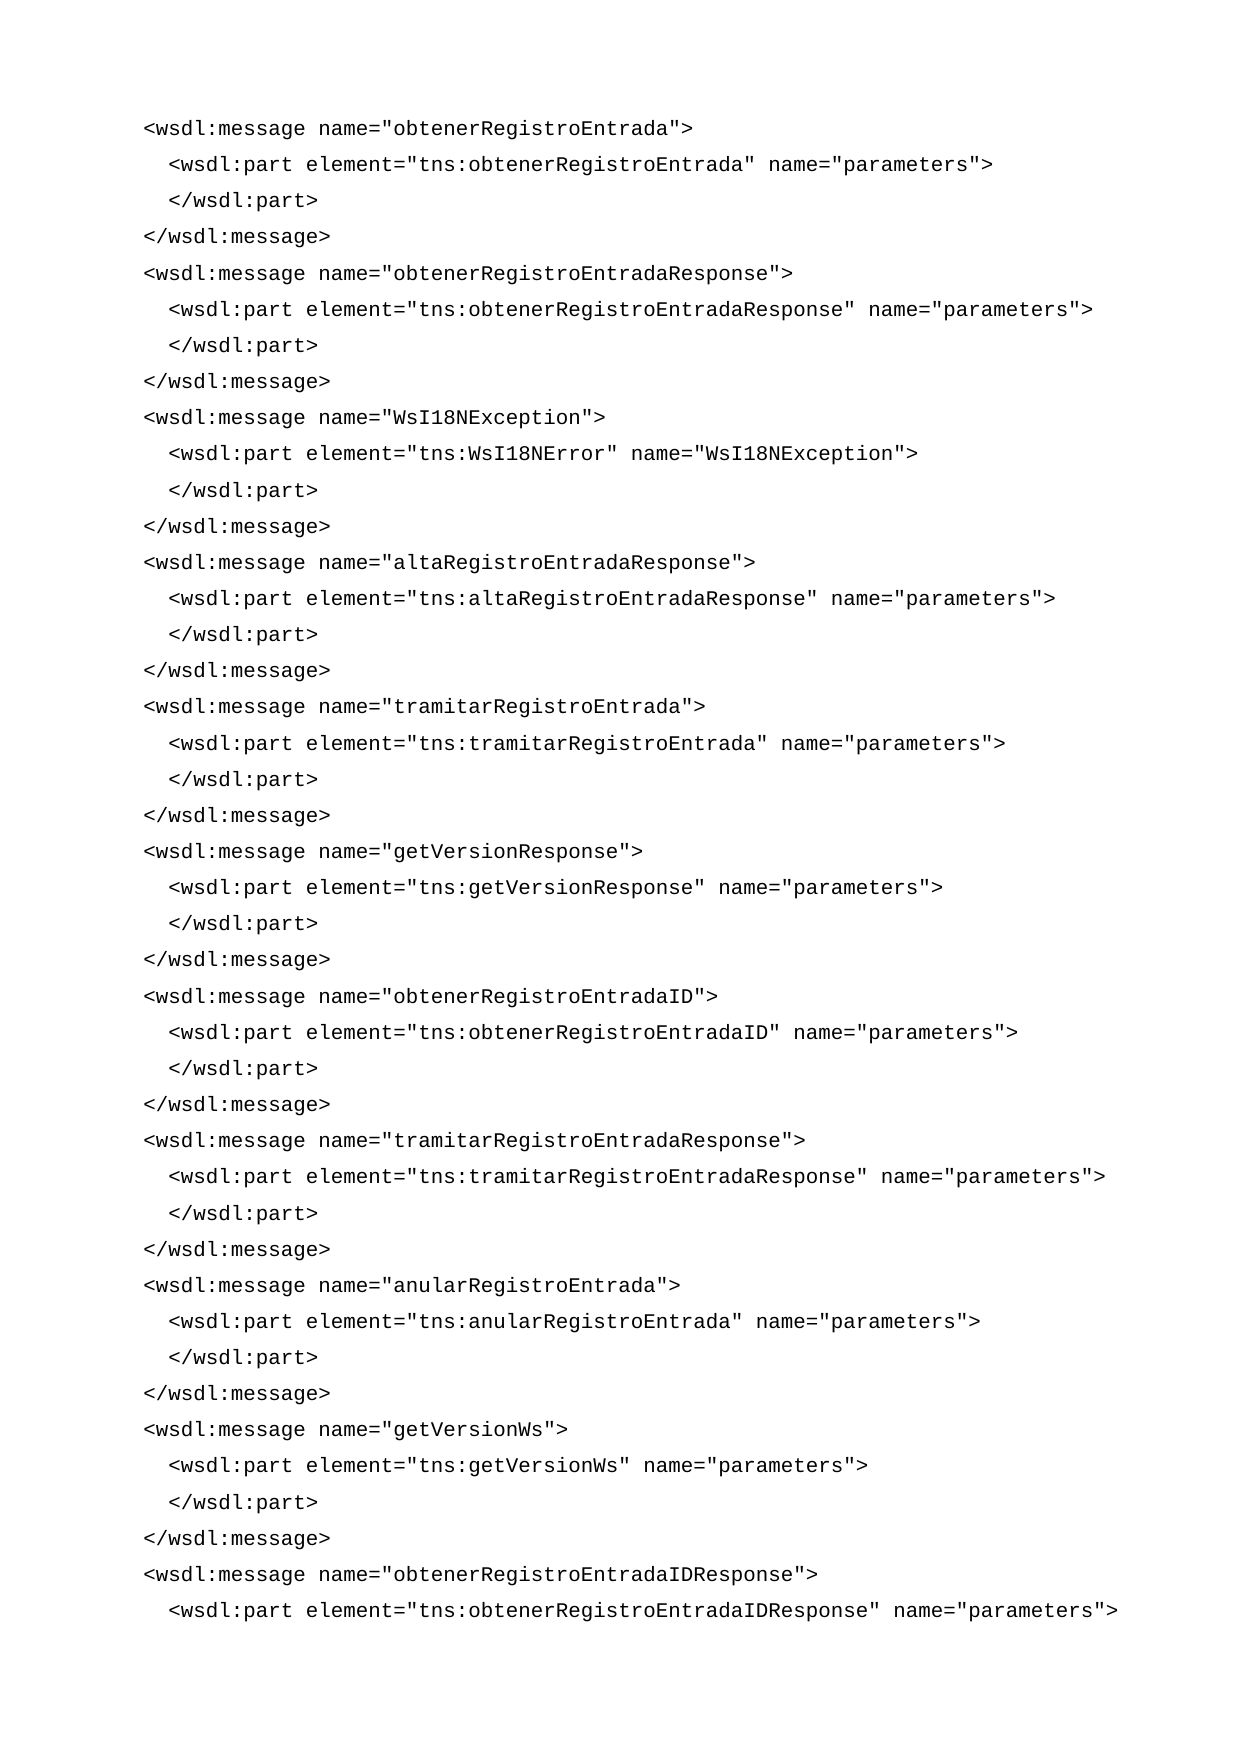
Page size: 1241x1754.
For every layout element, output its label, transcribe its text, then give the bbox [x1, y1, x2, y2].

text </wsdl:message> [118, 227, 1122, 250]
text <wsdl:part element="tns:tramitarRegistroEntrada" name="parameters"> [118, 733, 1122, 756]
text </wsdl:message> [118, 371, 1122, 395]
text </wsdl:part> [118, 479, 1122, 503]
text </wsdl:part> [118, 769, 1122, 792]
text </wsdl:part> [118, 335, 1122, 359]
text <wsdl:message name="obtenerRegistroEntradaIDResponse"> [118, 1564, 1122, 1588]
text <wsdl:part element="tns:obtenerRegistroEntradaID" name="parameters"> [118, 1022, 1122, 1045]
text <wsdl:part element="tns:getVersionResponse" name="parameters"> [118, 877, 1122, 901]
text </wsdl:message> [118, 1528, 1122, 1551]
text <wsdl:message name="tramitarRegistroEntrada"> [118, 696, 1122, 720]
text <wsdl:part element="tns:altaRegistroEntradaResponse" name="parameters"> [118, 588, 1122, 612]
text <wsdl:message name="obtenerRegistroEntradaResponse"> [118, 263, 1122, 286]
text </wsdl:part> [118, 190, 1122, 214]
text </wsdl:part> [118, 913, 1122, 937]
text </wsdl:part> [118, 1058, 1122, 1082]
text </wsdl:part> [118, 1492, 1122, 1515]
text </wsdl:message> [118, 516, 1122, 539]
text <wsdl:message name="obtenerRegistroEntradaID"> [118, 986, 1122, 1009]
text <wsdl:message name="tramitarRegistroEntradaResponse"> [118, 1130, 1122, 1154]
text <wsdl:part element="tns:obtenerRegistroEntrada" name="parameters"> [118, 154, 1122, 178]
text </wsdl:message> [118, 949, 1122, 973]
text </wsdl:part> [118, 624, 1122, 648]
text <wsdl:message name="anularRegistroEntrada"> [118, 1275, 1122, 1298]
text <wsdl:part element="tns:WsI18NError" name="WsI18NException"> [118, 443, 1122, 467]
text <wsdl:message name="getVersionResponse"> [118, 841, 1122, 865]
text </wsdl:message> [118, 660, 1122, 684]
text <wsdl:part element="tns:getVersionWs" name="parameters"> [118, 1456, 1122, 1479]
text <wsdl:part element="tns:anularRegistroEntrada" name="parameters"> [118, 1311, 1122, 1334]
text <wsdl:part element="tns:tramitarRegistroEntradaResponse" name="parameters"> [118, 1166, 1122, 1190]
text </wsdl:message> [118, 805, 1122, 828]
text </wsdl:message> [118, 1094, 1122, 1118]
text <wsdl:message name="altaRegistroEntradaResponse"> [118, 552, 1122, 576]
text <wsdl:part element="tns:obtenerRegistroEntradaIDResponse" name="parameters"> [118, 1600, 1122, 1624]
text <wsdl:part element="tns:obtenerRegistroEntradaResponse" name="parameters"> [118, 299, 1122, 322]
text <wsdl:message name="obtenerRegistroEntrada"> [118, 118, 1122, 142]
text </wsdl:message> [118, 1383, 1122, 1407]
text <wsdl:message name="WsI18NException"> [118, 407, 1122, 431]
text </wsdl:part> [118, 1202, 1122, 1226]
text <wsdl:message name="getVersionWs"> [118, 1419, 1122, 1443]
text </wsdl:part> [118, 1347, 1122, 1371]
text </wsdl:message> [118, 1239, 1122, 1262]
